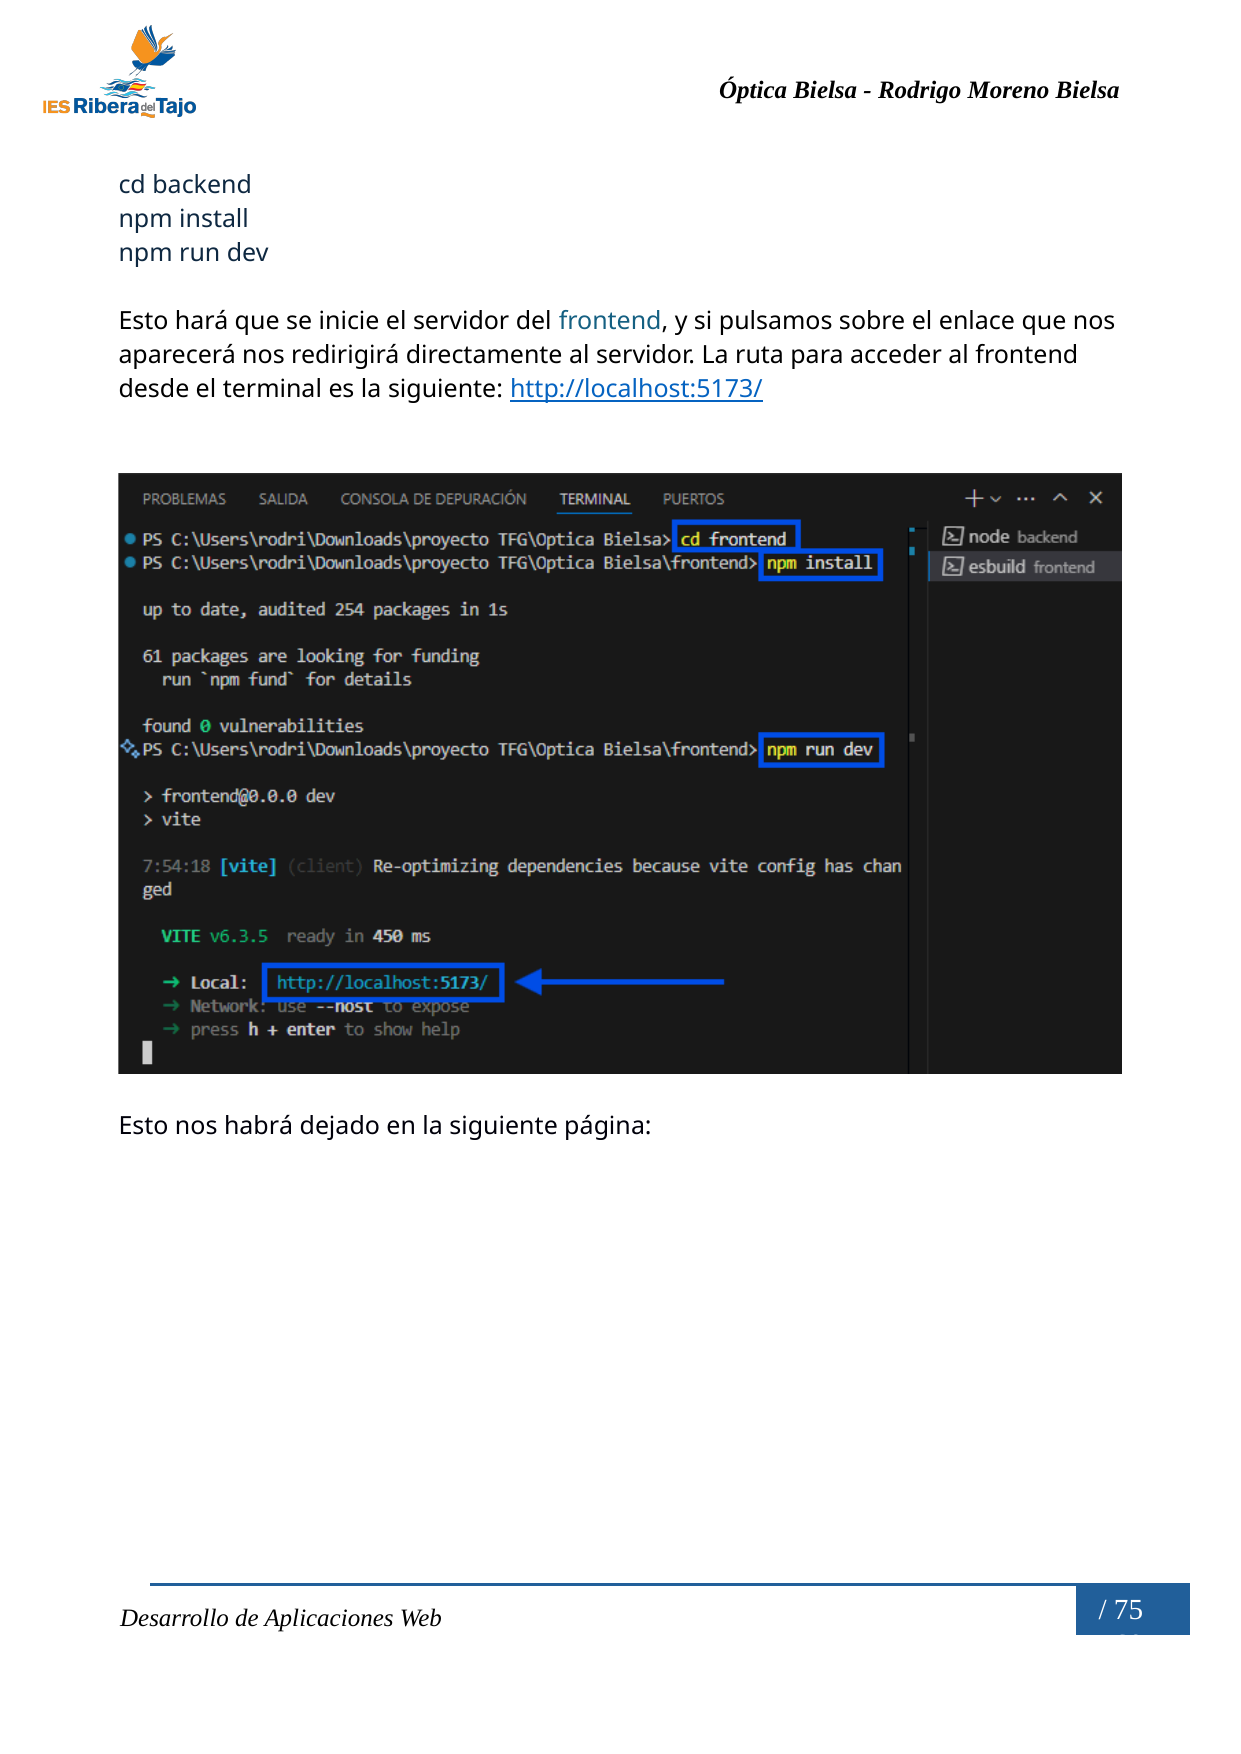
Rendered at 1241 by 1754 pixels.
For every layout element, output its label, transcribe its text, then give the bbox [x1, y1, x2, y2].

text npm install [118, 201, 1122, 235]
text npm run dev [118, 235, 1122, 269]
text Esto hará que se inicie el servidor del frontend, y si pulsamos sobre el enlace que nos aparecerá nos redirigirá directamente al servidor. La ruta para acceder al frontend desde el terminal es la siguiente: http://localhost:5173/ [118, 303, 1122, 405]
text Esto nos habrá dejado en la siguiente página: [118, 1108, 1122, 1142]
text cd backend [118, 167, 1122, 201]
